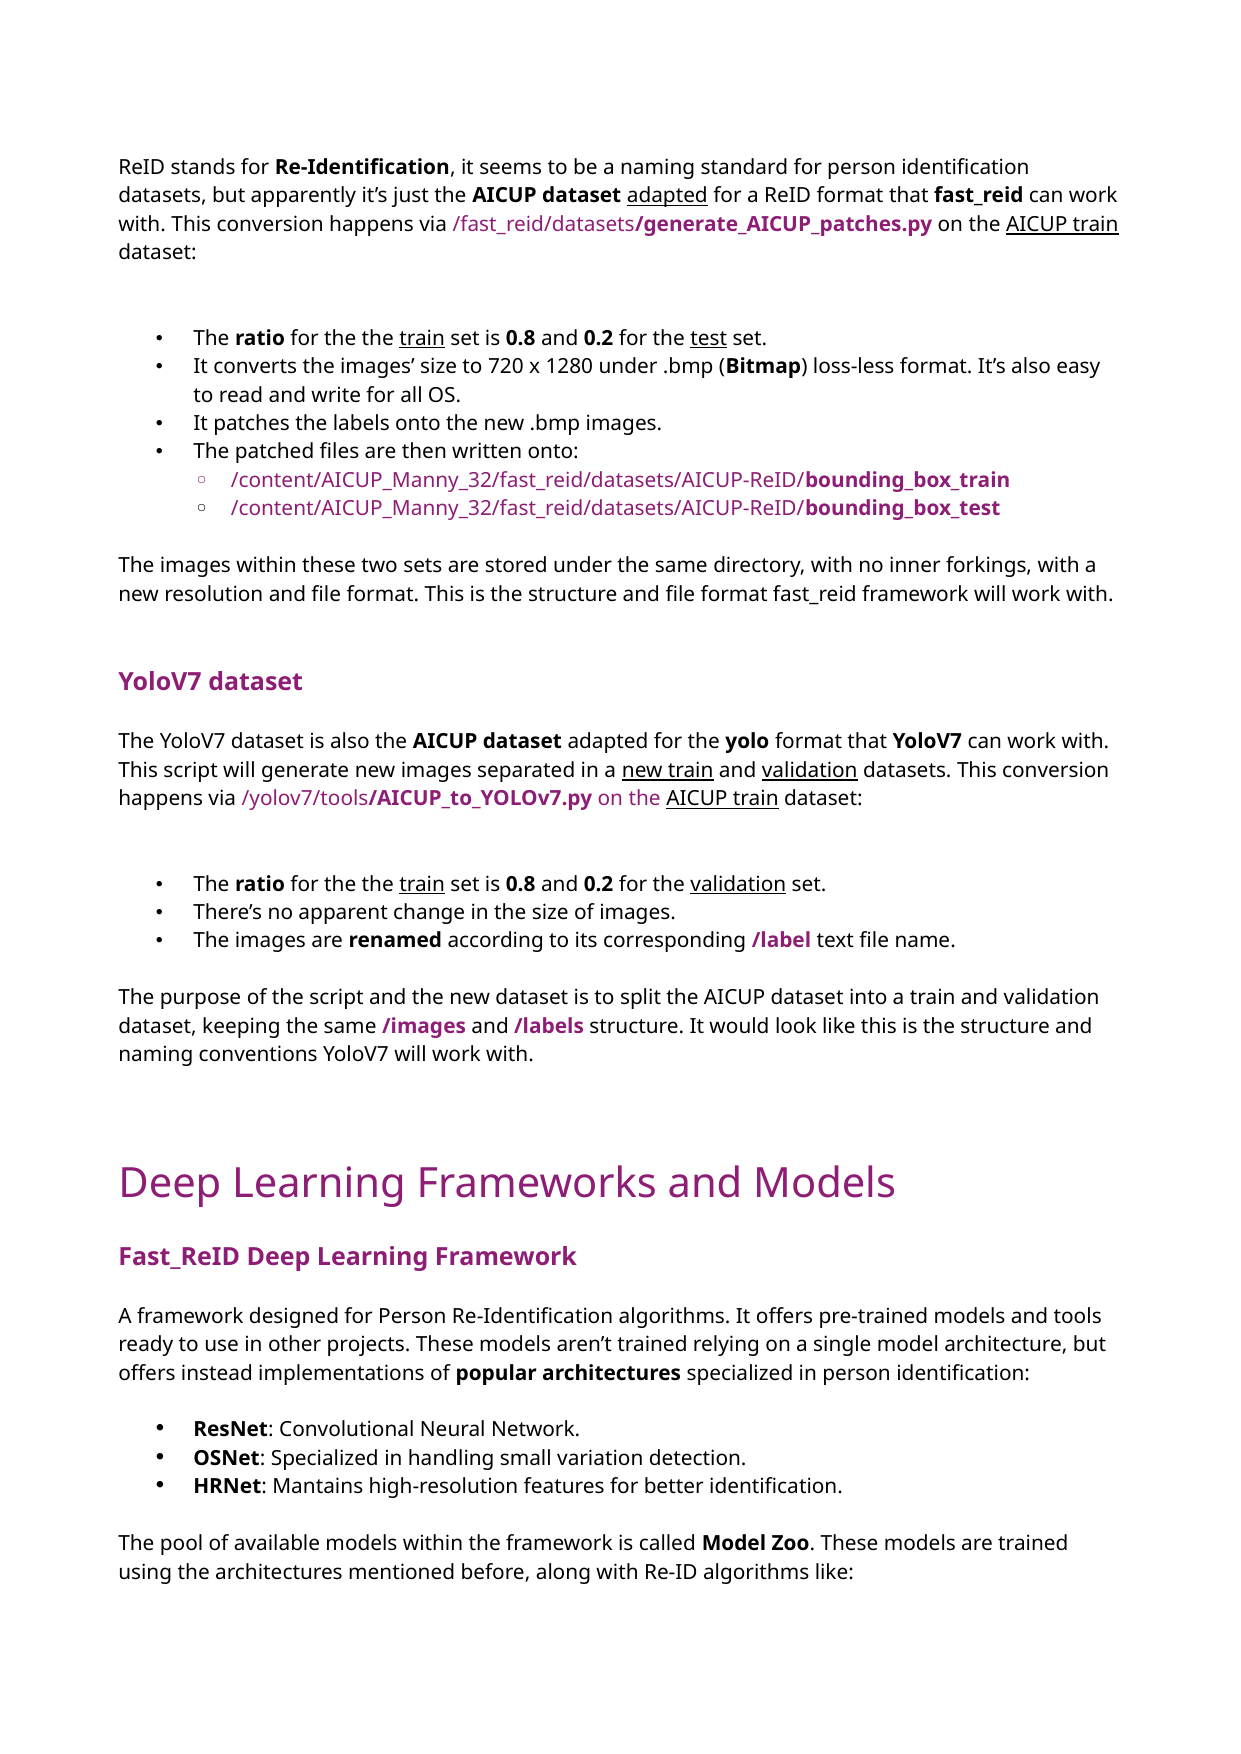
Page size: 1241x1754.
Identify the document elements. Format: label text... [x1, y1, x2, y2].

list It patches the labels onto the new .bmp images. [156, 408, 1122, 437]
list It converts the images’ size to 720 x 1280 under .bmp (Bitmap) loss-less format. It’s also easy to read and write for all OS. [156, 351, 1122, 408]
list /content/AICUP_Manny_32/fast_reid/datasets/AICUP-ReID/bounding_box_train [193, 465, 1122, 493]
text The pool of available models within the framework is called Model Zoo. These models are trained using the architectures mentioned before, along with Re-ID algorithms like: [118, 1528, 1122, 1585]
text Fast_ReID Deep Learning Framework [118, 1238, 1122, 1272]
list /content/AICUP_Manny_32/fast_reid/datasets/AICUP-ReID/bounding_box_test [193, 493, 1122, 522]
list The ratio for the the train set is 0.8 and 0.2 for the validation set. [156, 869, 1122, 897]
list ResNet: Convolutional Neural Network. [156, 1414, 1122, 1443]
list There’s no apparent change in the size of images. [156, 897, 1122, 926]
text ReID stands for Re-Identification, it seems to be a naming standard for person identification datasets, but apparently it’s just the AICUP dataset adapted for a ReID format that fast_reid can work with. This conversion happens via /fast_reid/datasets/generate_AICUP_patches.py on the AICUP train dataset: [118, 152, 1122, 266]
text The purpose of the script and the new dataset is to split the AICUP dataset into a train and validation dataset, keeping the same /images and /labels structure. It would look like this is the structure and naming conventions YoloV7 will work with. [118, 982, 1122, 1068]
text The images within these two sets are stored under the same directory, with no inner forkings, with a new resolution and file format. This is the structure and file format fast_reid framework will work with. [118, 550, 1122, 607]
text A framework designed for Person Re-Identification algorithms. It offers pre-trained models and tools ready to use in other projects. These models aren’t trained relying on a single model architecture, but offers instead implementations of popular architectures specialized in person identification: [118, 1301, 1122, 1386]
list The ratio for the the train set is 0.8 and 0.2 for the test set. [156, 323, 1122, 351]
list HRNet: Mantains high-resolution features for better identification. [156, 1471, 1122, 1500]
list The patched files are then written onto: [156, 437, 1122, 465]
text YoloV7 dataset [118, 664, 1122, 698]
list The images are renamed according to its corresponding /label text file name. [156, 926, 1122, 954]
text The YoloV7 dataset is also the AICUP dataset adapted for the yolo format that YoloV7 can work with. This script will generate new images separated in a new train and validation datasets. This conversion happens via /yolov7/tools/AICUP_to_YOLOv7.py on the AICUP train dataset: [118, 727, 1122, 812]
list OSNet: Specialized in handling small variation detection. [156, 1443, 1122, 1471]
text Deep Learning Frameworks and Models [118, 1153, 1122, 1210]
